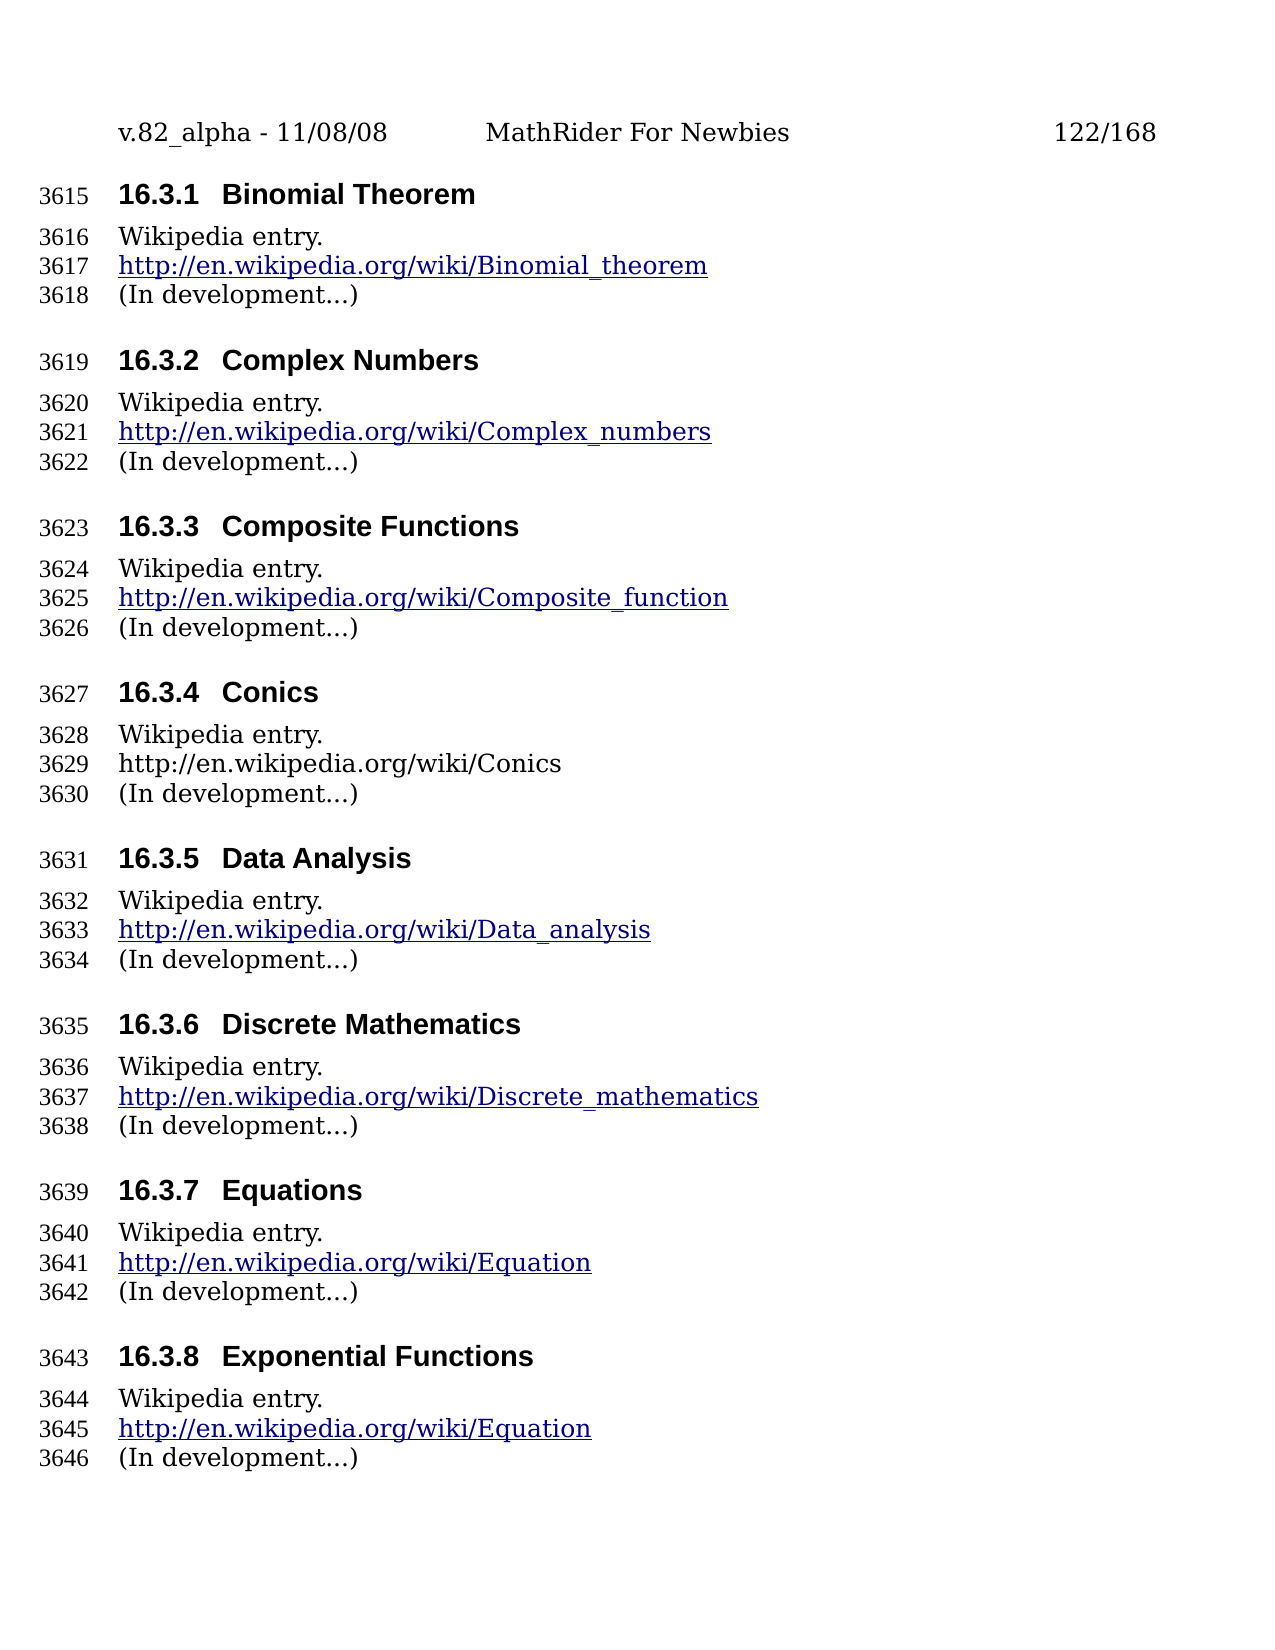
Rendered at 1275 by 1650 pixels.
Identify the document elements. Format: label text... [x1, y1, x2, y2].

subtitle Equations [118, 1173, 1157, 1207]
text (In development...) [118, 1111, 1157, 1140]
text Wikipedia entry. [118, 554, 1157, 583]
text http://en.wikipedia.org/wiki/Discrete_mathematics [118, 1082, 1157, 1111]
text (In development...) [118, 779, 1157, 808]
text http://en.wikipedia.org/wiki/Binomial_theorem [118, 251, 1157, 281]
text http://en.wikipedia.org/wiki/Complex_numbers [118, 417, 1157, 447]
text (In development...) [118, 1443, 1157, 1472]
subtitle Composite Functions [118, 509, 1157, 542]
text http://en.wikipedia.org/wiki/Equation [118, 1414, 1157, 1443]
subtitle Exponential Functions [118, 1339, 1157, 1373]
subtitle Data Analysis [118, 841, 1157, 874]
subtitle Conics [118, 675, 1157, 708]
text Wikipedia entry. [118, 388, 1157, 417]
text Wikipedia entry. [118, 1218, 1157, 1248]
text Wikipedia entry. [118, 720, 1157, 749]
text http://en.wikipedia.org/wiki/Composite_function [118, 583, 1157, 613]
text Wikipedia entry. [118, 1384, 1157, 1414]
text http://en.wikipedia.org/wiki/Conics [118, 749, 1157, 779]
text http://en.wikipedia.org/wiki/Data_analysis [118, 916, 1157, 945]
text (In development...) [118, 1277, 1157, 1306]
subtitle Complex Numbers [118, 343, 1157, 376]
text Wikipedia entry. [118, 886, 1157, 916]
text http://en.wikipedia.org/wiki/Equation [118, 1248, 1157, 1277]
text (In development...) [118, 447, 1157, 476]
text (In development...) [118, 613, 1157, 642]
text (In development...) [118, 945, 1157, 974]
subtitle Binomial Theorem [118, 177, 1157, 210]
text (In development...) [118, 281, 1157, 310]
text Wikipedia entry. [118, 1052, 1157, 1082]
subtitle Discrete Mathematics [118, 1007, 1157, 1041]
text Wikipedia entry. [118, 222, 1157, 251]
